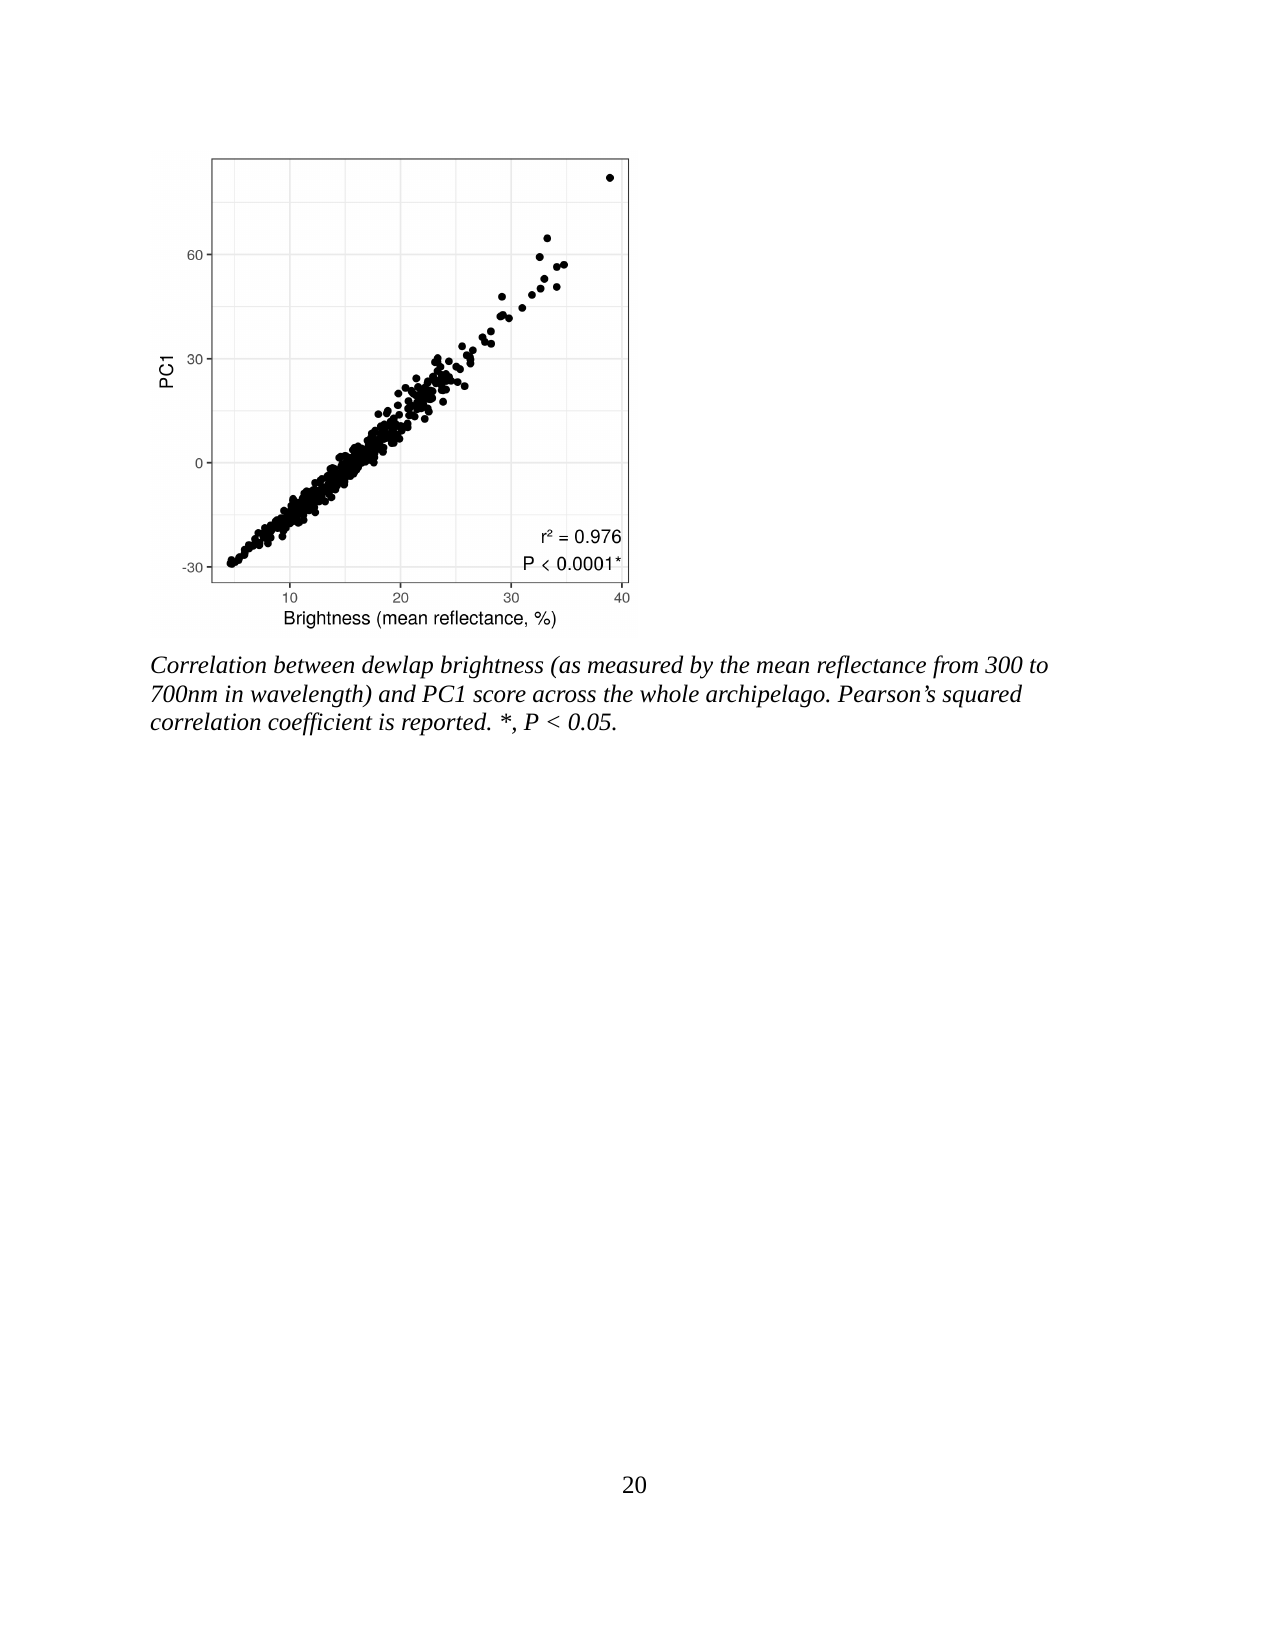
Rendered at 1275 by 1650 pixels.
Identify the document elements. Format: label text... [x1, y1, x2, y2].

text Correlation between dewlap brightness (as measured by the mean reflectance from 300 to 700nm in wavelength) and PC1 score across the whole archipelago. Pearson’s squared correlation coefficient is reported. *, P < 0.05. [150, 650, 1125, 736]
picture [150, 150, 638, 638]
